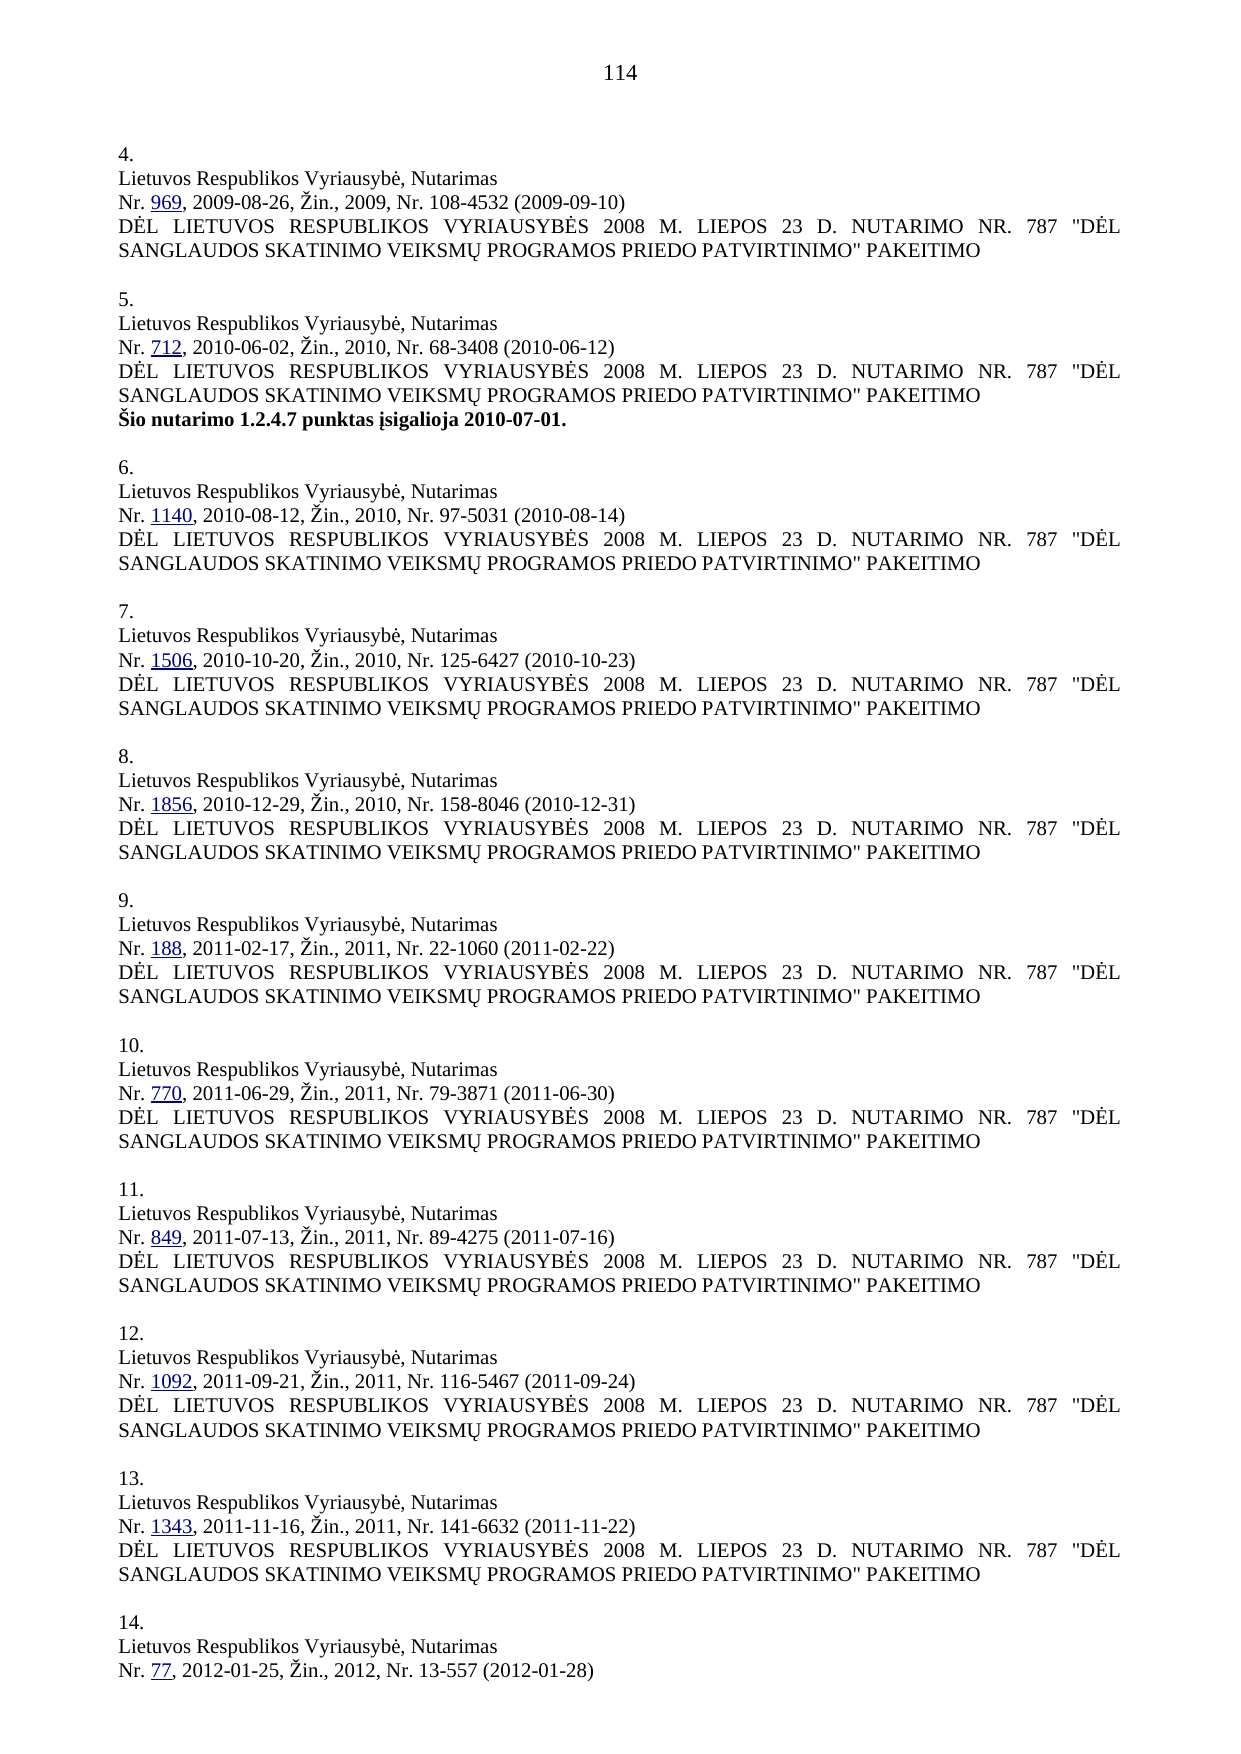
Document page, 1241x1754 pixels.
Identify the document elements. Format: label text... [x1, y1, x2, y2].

text 14. [118, 1610, 1122, 1634]
text 11. [118, 1177, 1122, 1201]
text 5. [118, 287, 1122, 311]
text Nr. 77, 2012-01-25, Žin., 2012, Nr. 13-557 (2012-01-28) [118, 1658, 1122, 1682]
text DĖL LIETUVOS RESPUBLIKOS VYRIAUSYBĖS 2008 M. LIEPOS 23 D. NUTARIMO NR. 787 "DĖL SANGLAUDOS SKATINIMO VEIKSMŲ PROGRAMOS PRIEDO PATVIRTINIMO" PAKEITIMO [118, 359, 1122, 407]
text 6. [118, 455, 1122, 479]
text Nr. 849, 2011-07-13, Žin., 2011, Nr. 89-4275 (2011-07-16) [118, 1225, 1122, 1249]
text DĖL LIETUVOS RESPUBLIKOS VYRIAUSYBĖS 2008 M. LIEPOS 23 D. NUTARIMO NR. 787 "DĖL SANGLAUDOS SKATINIMO VEIKSMŲ PROGRAMOS PRIEDO PATVIRTINIMO" PAKEITIMO [118, 1105, 1122, 1153]
text Nr. 712, 2010-06-02, Žin., 2010, Nr. 68-3408 (2010-06-12) [118, 335, 1122, 359]
text DĖL LIETUVOS RESPUBLIKOS VYRIAUSYBĖS 2008 M. LIEPOS 23 D. NUTARIMO NR. 787 "DĖL SANGLAUDOS SKATINIMO VEIKSMŲ PROGRAMOS PRIEDO PATVIRTINIMO" PAKEITIMO [118, 1538, 1122, 1586]
text DĖL LIETUVOS RESPUBLIKOS VYRIAUSYBĖS 2008 M. LIEPOS 23 D. NUTARIMO NR. 787 "DĖL SANGLAUDOS SKATINIMO VEIKSMŲ PROGRAMOS PRIEDO PATVIRTINIMO" PAKEITIMO [118, 816, 1122, 864]
text DĖL LIETUVOS RESPUBLIKOS VYRIAUSYBĖS 2008 M. LIEPOS 23 D. NUTARIMO NR. 787 "DĖL SANGLAUDOS SKATINIMO VEIKSMŲ PROGRAMOS PRIEDO PATVIRTINIMO" PAKEITIMO [118, 960, 1122, 1008]
text Nr. 1506, 2010-10-20, Žin., 2010, Nr. 125-6427 (2010-10-23) [118, 647, 1122, 672]
text DĖL LIETUVOS RESPUBLIKOS VYRIAUSYBĖS 2008 M. LIEPOS 23 D. NUTARIMO NR. 787 "DĖL SANGLAUDOS SKATINIMO VEIKSMŲ PROGRAMOS PRIEDO PATVIRTINIMO" PAKEITIMO [118, 1393, 1122, 1442]
text Nr. 1856, 2010-12-29, Žin., 2010, Nr. 158-8046 (2010-12-31) [118, 792, 1122, 816]
text Šio nutarimo 1.2.4.7 punktas įsigalioja 2010-07-01. [118, 407, 1122, 431]
text 10. [118, 1032, 1122, 1057]
text Lietuvos Respublikos Vyriausybė, Nutarimas [118, 1490, 1122, 1514]
text 4. [118, 142, 1122, 166]
text Lietuvos Respublikos Vyriausybė, Nutarimas [118, 768, 1122, 792]
text DĖL LIETUVOS RESPUBLIKOS VYRIAUSYBĖS 2008 M. LIEPOS 23 D. NUTARIMO NR. 787 "DĖL SANGLAUDOS SKATINIMO VEIKSMŲ PROGRAMOS PRIEDO PATVIRTINIMO" PAKEITIMO [118, 214, 1122, 262]
text Lietuvos Respublikos Vyriausybė, Nutarimas [118, 1201, 1122, 1225]
text Nr. 770, 2011-06-29, Žin., 2011, Nr. 79-3871 (2011-06-30) [118, 1081, 1122, 1105]
text Lietuvos Respublikos Vyriausybė, Nutarimas [118, 166, 1122, 190]
text Nr. 1092, 2011-09-21, Žin., 2011, Nr. 116-5467 (2011-09-24) [118, 1369, 1122, 1393]
text Lietuvos Respublikos Vyriausybė, Nutarimas [118, 912, 1122, 936]
text Nr. 1140, 2010-08-12, Žin., 2010, Nr. 97-5031 (2010-08-14) [118, 503, 1122, 527]
text 13. [118, 1466, 1122, 1490]
text Lietuvos Respublikos Vyriausybė, Nutarimas [118, 311, 1122, 335]
text 7. [118, 599, 1122, 623]
text Nr. 969, 2009-08-26, Žin., 2009, Nr. 108-4532 (2009-09-10) [118, 190, 1122, 214]
text 12. [118, 1321, 1122, 1345]
text Lietuvos Respublikos Vyriausybė, Nutarimas [118, 1634, 1122, 1658]
text Lietuvos Respublikos Vyriausybė, Nutarimas [118, 1057, 1122, 1081]
text 8. [118, 744, 1122, 768]
text Nr. 188, 2011-02-17, Žin., 2011, Nr. 22-1060 (2011-02-22) [118, 936, 1122, 960]
text Lietuvos Respublikos Vyriausybė, Nutarimas [118, 623, 1122, 647]
text DĖL LIETUVOS RESPUBLIKOS VYRIAUSYBĖS 2008 M. LIEPOS 23 D. NUTARIMO NR. 787 "DĖL SANGLAUDOS SKATINIMO VEIKSMŲ PROGRAMOS PRIEDO PATVIRTINIMO" PAKEITIMO [118, 527, 1122, 575]
text Lietuvos Respublikos Vyriausybė, Nutarimas [118, 1345, 1122, 1369]
text DĖL LIETUVOS RESPUBLIKOS VYRIAUSYBĖS 2008 M. LIEPOS 23 D. NUTARIMO NR. 787 "DĖL SANGLAUDOS SKATINIMO VEIKSMŲ PROGRAMOS PRIEDO PATVIRTINIMO" PAKEITIMO [118, 1249, 1122, 1297]
text Lietuvos Respublikos Vyriausybė, Nutarimas [118, 479, 1122, 503]
text DĖL LIETUVOS RESPUBLIKOS VYRIAUSYBĖS 2008 M. LIEPOS 23 D. NUTARIMO NR. 787 "DĖL SANGLAUDOS SKATINIMO VEIKSMŲ PROGRAMOS PRIEDO PATVIRTINIMO" PAKEITIMO [118, 672, 1122, 720]
text Nr. 1343, 2011-11-16, Žin., 2011, Nr. 141-6632 (2011-11-22) [118, 1514, 1122, 1538]
text 9. [118, 888, 1122, 912]
